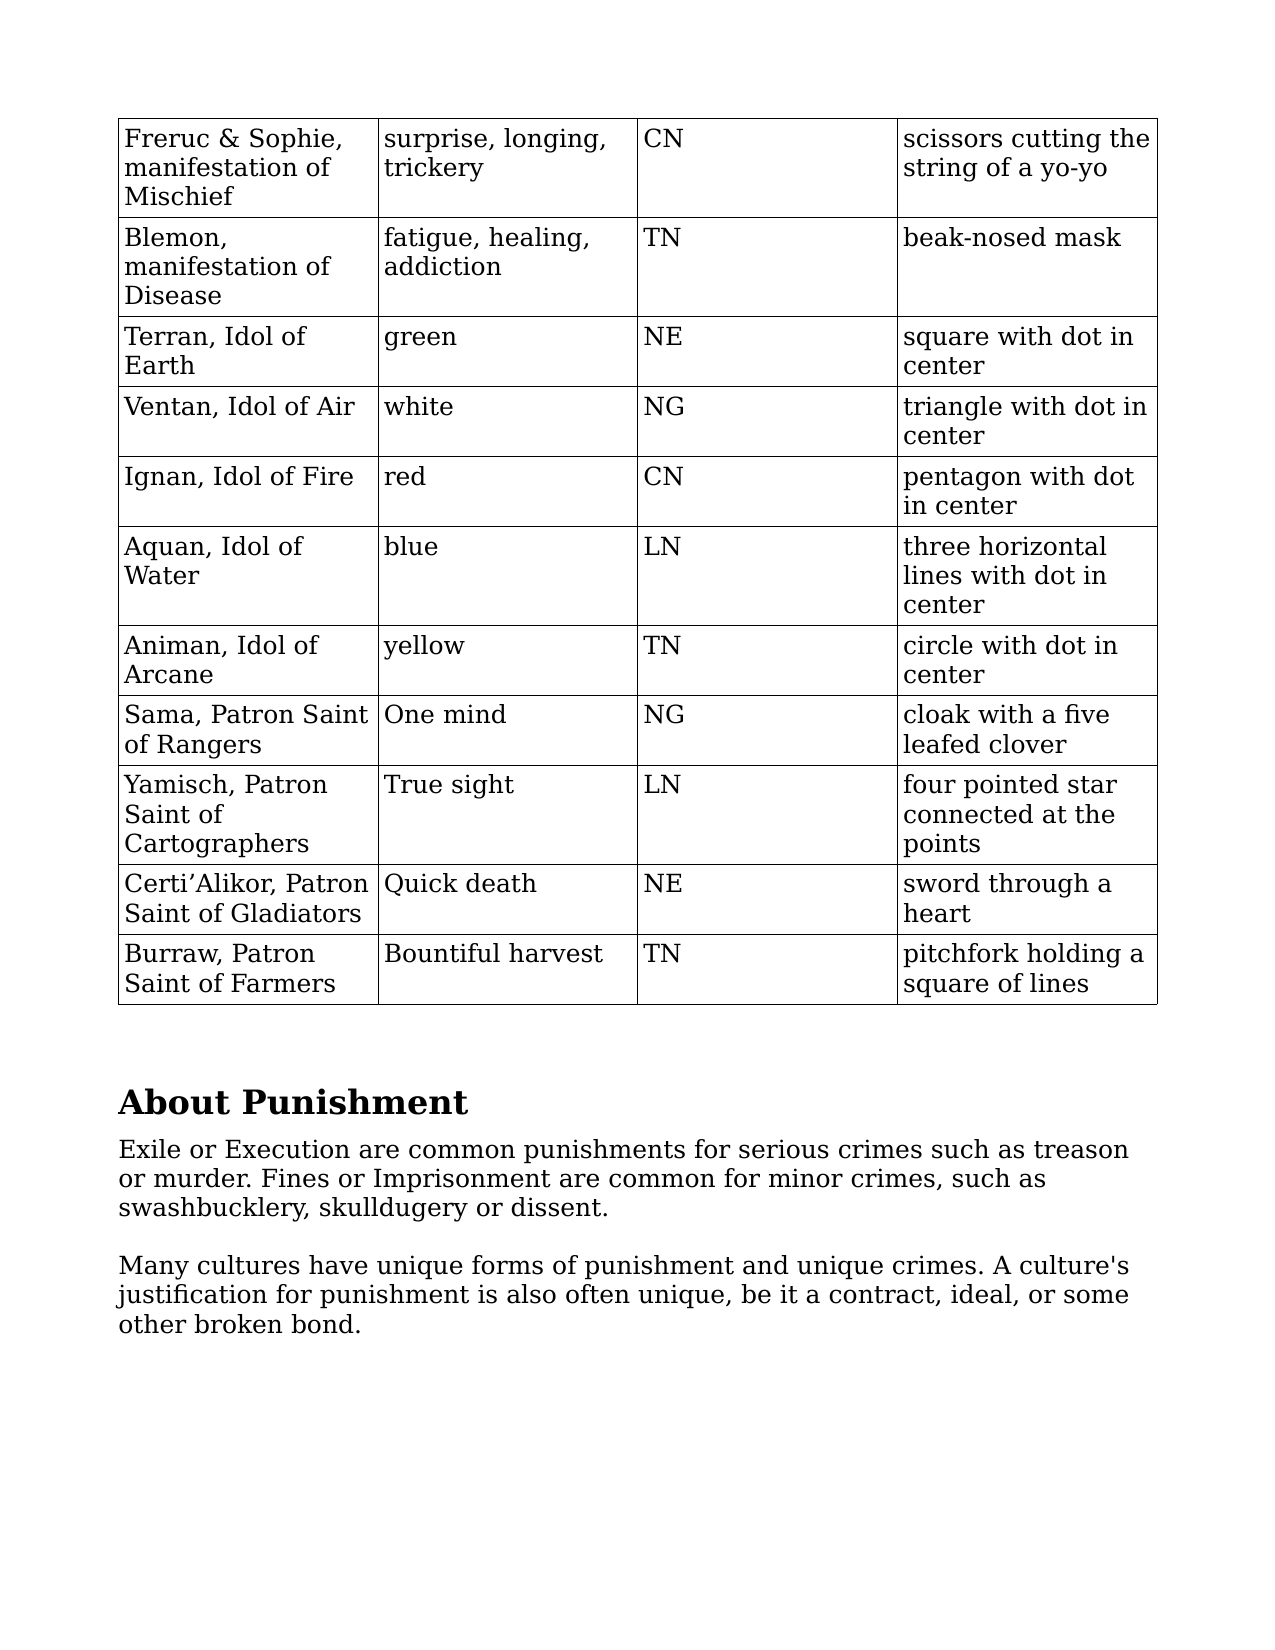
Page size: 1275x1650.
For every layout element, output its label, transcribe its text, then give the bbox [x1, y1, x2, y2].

table_cell Blemon, manifestation of Disease [119, 218, 378, 316]
table_cell Freruc & Sophie, manifestation of Mischief [119, 119, 378, 217]
table_cell Ventan, Idol of Air [119, 387, 378, 456]
table_cell TN [638, 626, 897, 695]
table_cell blue [379, 527, 637, 625]
text Exile or Execution are common punishments for serious crimes such as treason or murder. Fines or Imprisonment are common for minor crimes, such as swashbucklery, skulldugery or dissent. [118, 1135, 1157, 1222]
table_cell scissors cutting the string of a yo-yo [898, 119, 1157, 217]
table_cell CN [638, 457, 897, 526]
table_cell Bountiful harvest [379, 935, 637, 1004]
table_cell LN [638, 527, 897, 625]
table_cell surprise, longing, trickery [379, 119, 637, 217]
table_cell Burraw, Patron Saint of Farmers [119, 935, 378, 1004]
table_cell Aquan, Idol of Water [119, 527, 378, 625]
table_cell CN [638, 119, 897, 217]
table_cell Certi’Alikor, Patron Saint of Gladiators [119, 865, 378, 934]
table_cell red [379, 457, 637, 526]
table_cell NE [638, 865, 897, 934]
text Many cultures have unique forms of punishment and unique crimes. A culture's justification for punishment is also often unique, be it a contract, ideal, or some other broken bond. [118, 1251, 1157, 1339]
table_cell NE [638, 317, 897, 386]
table_cell pitchfork holding a square of lines [898, 935, 1157, 1004]
table_cell three horizontal lines with dot in center [898, 527, 1157, 625]
table_cell Animan, Idol of Arcane [119, 626, 378, 695]
table_cell cloak with a five leafed clover [898, 696, 1157, 765]
table_cell circle with dot in center [898, 626, 1157, 695]
table_cell LN [638, 766, 897, 864]
table_cell fatigue, healing, addiction [379, 218, 637, 316]
table_cell sword through a heart [898, 865, 1157, 934]
table_cell four pointed star connected at the points [898, 766, 1157, 864]
subtitle About Punishment [118, 1083, 1157, 1122]
table_cell square with dot in center [898, 317, 1157, 386]
table_cell white [379, 387, 637, 456]
table_cell Quick death [379, 865, 637, 934]
table_cell beak-nosed mask [898, 218, 1157, 316]
table_cell pentagon with dot in center [898, 457, 1157, 526]
table_cell True sight [379, 766, 637, 864]
table_cell Sama, Patron Saint of Rangers [119, 696, 378, 765]
table_cell NG [638, 387, 897, 456]
table_cell TN [638, 218, 897, 316]
table_cell Terran, Idol of Earth [119, 317, 378, 386]
table_cell TN [638, 935, 897, 1004]
table_cell triangle with dot in center [898, 387, 1157, 456]
table_cell NG [638, 696, 897, 765]
table_cell green [379, 317, 637, 386]
table_cell yellow [379, 626, 637, 695]
table_cell Ignan, Idol of Fire [119, 457, 378, 526]
table_cell Yamisch, Patron Saint of Cartographers [119, 766, 378, 864]
table_cell One mind [379, 696, 637, 765]
